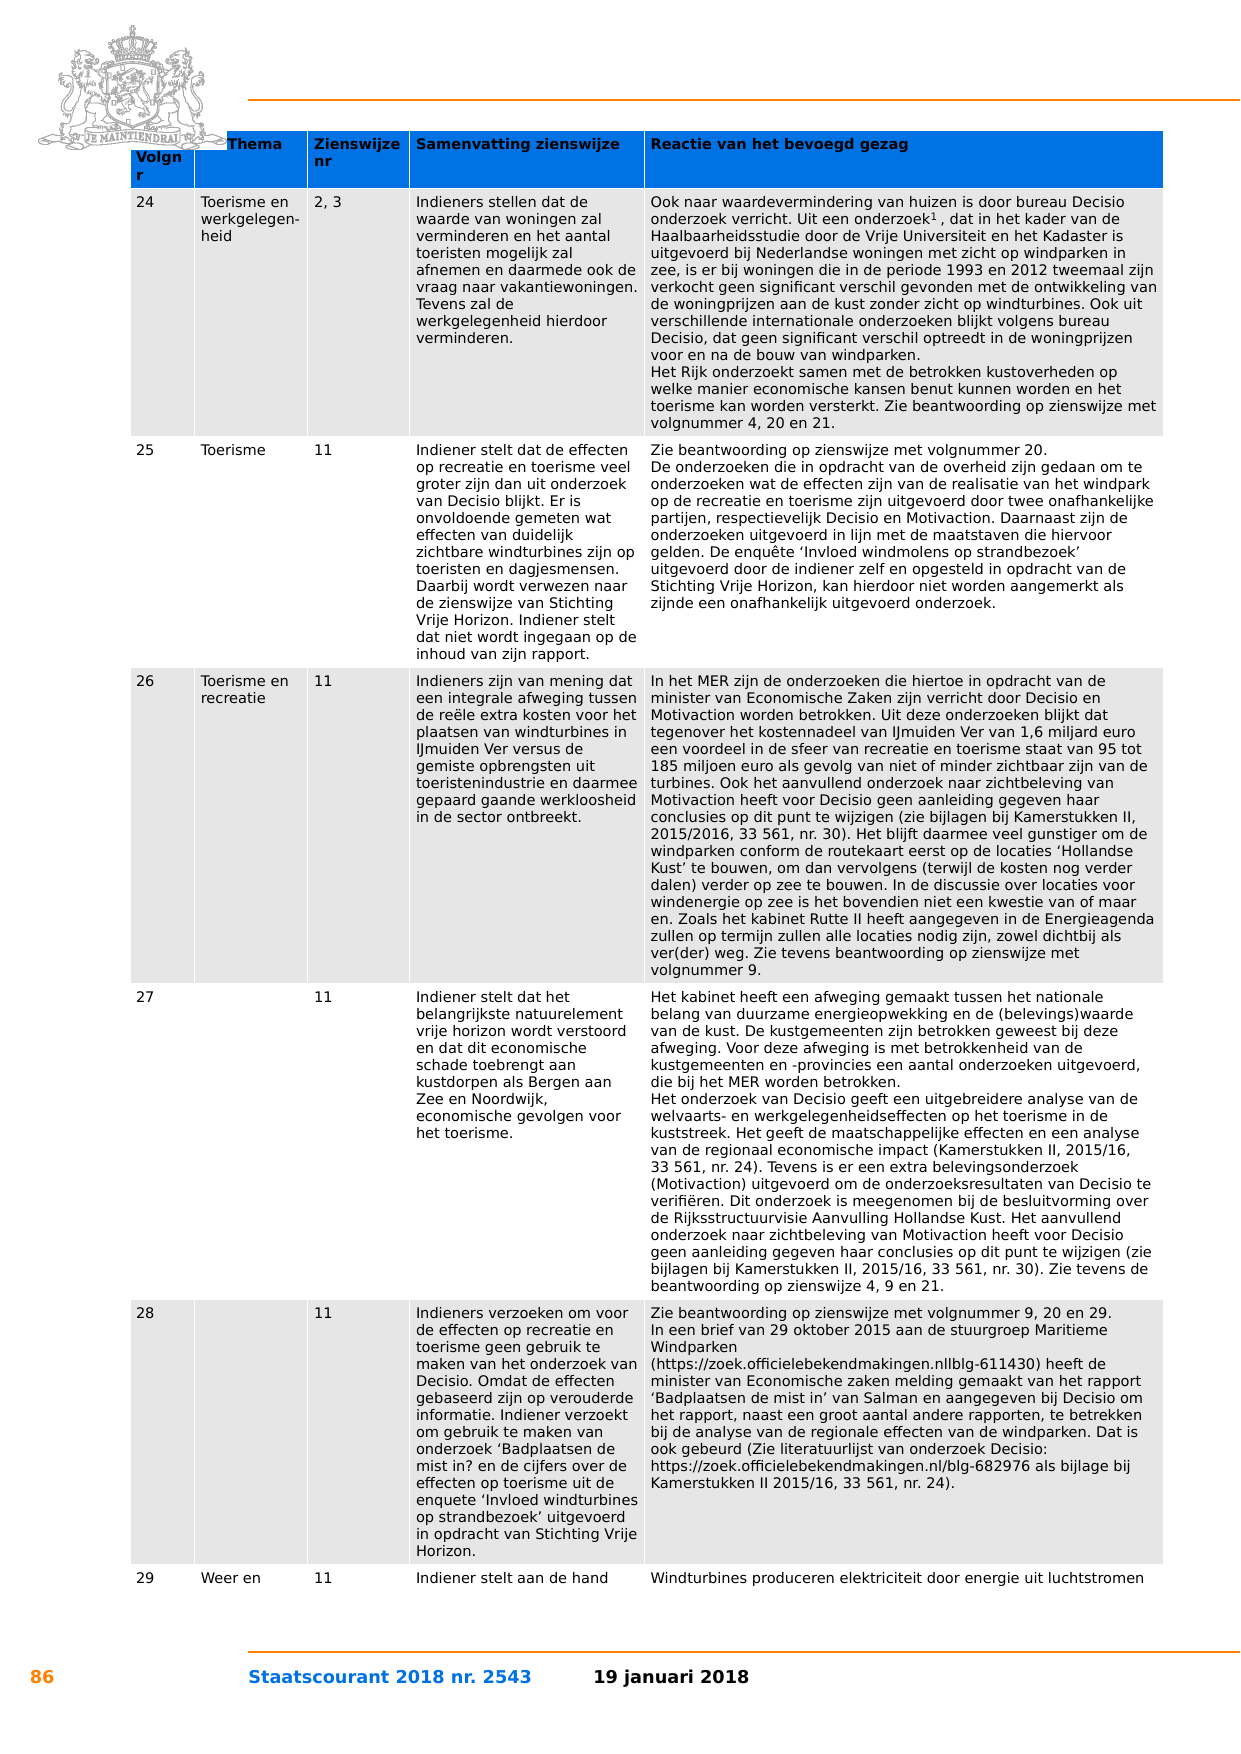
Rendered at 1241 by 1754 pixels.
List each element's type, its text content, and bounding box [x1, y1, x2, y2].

table_cell Toerisme [195, 437, 307, 667]
table_cell 11 [308, 984, 409, 1299]
table_cell Indieners stellen dat de waarde van woningen zal verminderen en het aantal toeristen mogelijk zal afnemen en daarmede ook de vraag naar vakantiewoningen. Tevens zal de werkgelegenheid hierdoor verminderen. [410, 189, 644, 436]
table_cell 11 [308, 668, 409, 983]
table_cell 29 [131, 1566, 194, 1592]
table_cell 11 [308, 1566, 409, 1592]
table_header Reactie van het bevoegd gezag [645, 131, 1163, 188]
picture [38, 25, 227, 150]
table_cell 27 [131, 984, 194, 1299]
table_cell Toerisme en werkgelegen-heid [195, 189, 307, 436]
table_cell Zie beantwoording op zienswijze met volgnummer 9, 20 en 29. In een brief van 29 oktober 2015 aan de stuurgroep Maritieme Windparken (https://zoek.officielebekendmakingen.nllblg-611430) heeft de minister van Economische zaken melding gemaakt van het rapport ‘Badplaatsen de mist in’ van Salman en aangegeven bij Decisio om het rapport, naast een groot aantal andere rapporten, te betrekken bij de analyse van de regionale effecten van de windparken. Dat is ook gebeurd (Zie literatuurlijst van onderzoek Decisio: https://zoek.officielebekendmakingen.nl/blg-682976 als bijlage bij Kamerstukken II 2015/16, 33 561, nr. 24). [645, 1300, 1163, 1564]
table_cell Zie beantwoording op zienswijze met volgnummer 20. De onderzoeken die in opdracht van de overheid zijn gedaan om te onderzoeken wat de effecten zijn van de realisatie van het windpark op de recreatie en toerisme zijn uitgevoerd door twee onafhankelijke partijen, respectievelijk Decisio en Motivaction. Daarnaast zijn de onderzoeken uitgevoerd in lijn met de maatstaven die hiervoor gelden. De enquête ‘Invloed windmolens op strandbezoek’ uitgevoerd door de indiener zelf en opgesteld in opdracht van de Stichting Vrije Horizon, kan hierdoor niet worden aangemerkt als zijnde een onafhankelijk uitgevoerd onderzoek. [645, 437, 1163, 667]
table_cell Weer en [195, 1566, 307, 1592]
table_cell 26 [131, 668, 194, 983]
table_header Thema [195, 131, 307, 188]
table_cell Ook naar waardevermindering van huizen is door bureau Decisio onderzoek verricht. Uit een onderzoek1, dat in het kader van de Haalbaarheidsstudie door de Vrije Universiteit en het Kadaster is uitgevoerd bij Nederlandse woningen met zicht op windparken in zee, is er bij woningen die in de periode 1993 en 2012 tweemaal zijn verkocht geen significant verschil gevonden met de ontwikkeling van de woningprijzen aan de kust zonder zicht op windturbines. Ook uit verschillende internationale onderzoeken blijkt volgens bureau Decisio, dat geen significant verschil optreedt in de woningprijzen voor en na de bouw van windparken. Het Rijk onderzoekt samen met de betrokken kustoverheden op welke manier economische kansen benut kunnen worden en het toerisme kan worden versterkt. Zie beantwoording op zienswijze met volgnummer 4, 20 en 21. [645, 189, 1163, 436]
table_cell In het MER zijn de onderzoeken die hiertoe in opdracht van de minister van Economische Zaken zijn verricht door Decisio en Motivaction worden betrokken. Uit deze onderzoeken blijkt dat tegenover het kostennadeel van IJmuiden Ver van 1,6 miljard euro een voordeel in de sfeer van recreatie en toerisme staat van 95 tot 185 miljoen euro als gevolg van niet of minder zichtbaar zijn van de turbines. Ook het aanvullend onderzoek naar zichtbeleving van Motivaction heeft voor Decisio geen aanleiding gegeven haar conclusies op dit punt te wijzigen (zie bijlagen bij Kamerstukken II, 2015/2016, 33 561, nr. 30). Het blijft daarmee veel gunstiger om de windparken conform de routekaart eerst op de locaties ‘Hollandse Kust’ te bouwen, om dan vervolgens (terwijl de kosten nog verder dalen) verder op zee te bouwen. In de discussie over locaties voor windenergie op zee is het bovendien niet een kwestie van of maar en. Zoals het kabinet Rutte II heeft aangegeven in de Energieagenda zullen op termijn zullen alle locaties nodig zijn, zowel dichtbij als ver(der) weg. Zie tevens beantwoording op zienswijze met volgnummer 9. [645, 668, 1163, 983]
table_cell 28 [131, 1300, 194, 1564]
table_cell Indiener stelt aan de hand [410, 1566, 644, 1592]
table_cell [195, 1300, 307, 1564]
table_cell Indiener stelt dat het belangrijkste natuurelement vrije horizon wordt verstoord en dat dit economische schade toebrengt aan kustdorpen als Bergen aan Zee en Noordwijk, economische gevolgen voor het toerisme. [410, 984, 644, 1299]
table_cell Indieners zijn van mening dat een integrale afweging tussen de reële extra kosten voor het plaatsen van windturbines in IJmuiden Ver versus de gemiste opbrengsten uit toeristenindustrie en daarmee gepaard gaande werkloosheid in de sector ontbreekt. [410, 668, 644, 983]
table_cell Windturbines produceren elektriciteit door energie uit luchtstromen [645, 1566, 1163, 1592]
table_cell Toerisme en recreatie [195, 668, 307, 983]
table_cell 24 [131, 189, 194, 436]
table_cell [195, 984, 307, 1299]
table_cell 11 [308, 437, 409, 667]
table_cell Het kabinet heeft een afweging gemaakt tussen het nationale belang van duurzame energieopwekking en de (belevings)waarde van de kust. De kustgemeenten zijn betrokken geweest bij deze afweging. Voor deze afweging is met betrokkenheid van de kustgemeenten en -provincies een aantal onderzoeken uitgevoerd, die bij het MER worden betrokken. Het onderzoek van Decisio geeft een uitgebreidere analyse van de welvaarts- en werkgelegenheidseffecten op het toerisme in de kuststreek. Het geeft de maatschappelijke effecten en een analyse van de regionaal economische impact (Kamerstukken II, 2015/16, 33 561, nr. 24). Tevens is er een extra belevingsonderzoek (Motivaction) uitgevoerd om de onderzoeksresultaten van Decisio te verifiëren. Dit onderzoek is meegenomen bij de besluitvorming over de Rijksstructuurvisie Aanvulling Hollandse Kust. Het aanvullend onderzoek naar zichtbeleving van Motivaction heeft voor Decisio geen aanleiding gegeven haar conclusies op dit punt te wijzigen (zie bijlagen bij Kamerstukken II, 2015/16, 33 561, nr. 30). Zie tevens de beantwoording op zienswijze 4, 9 en 21. [645, 984, 1163, 1299]
table_header Zienswijzenr [308, 131, 409, 188]
table_cell Indiener stelt dat de effecten op recreatie en toerisme veel groter zijn dan uit onderzoek van Decisio blijkt. Er is onvoldoende gemeten wat effecten van duidelijk zichtbare windturbines zijn op toeristen en dagjesmensen. Daarbij wordt verwezen naar de zienswijze van Stichting Vrije Horizon. Indiener stelt dat niet wordt ingegaan op de inhoud van zijn rapport. [410, 437, 644, 667]
table_cell Indieners verzoeken om voor de effecten op recreatie en toerisme geen gebruik te maken van het onderzoek van Decisio. Omdat de effecten gebaseerd zijn op verouderde informatie. Indiener verzoekt om gebruik te maken van onderzoek ‘Badplaatsen de mist in? en de cijfers over de effecten op toerisme uit de enquete ‘Invloed windturbines op strandbezoek’ uitgevoerd in opdracht van Stichting Vrije Horizon. [410, 1300, 644, 1564]
table_cell 2, 3 [308, 189, 409, 436]
table_cell 11 [308, 1300, 409, 1564]
table_header Samenvatting zienswijze [410, 131, 644, 188]
table_header Volgnr [131, 150, 194, 188]
table_cell 25 [131, 437, 194, 667]
